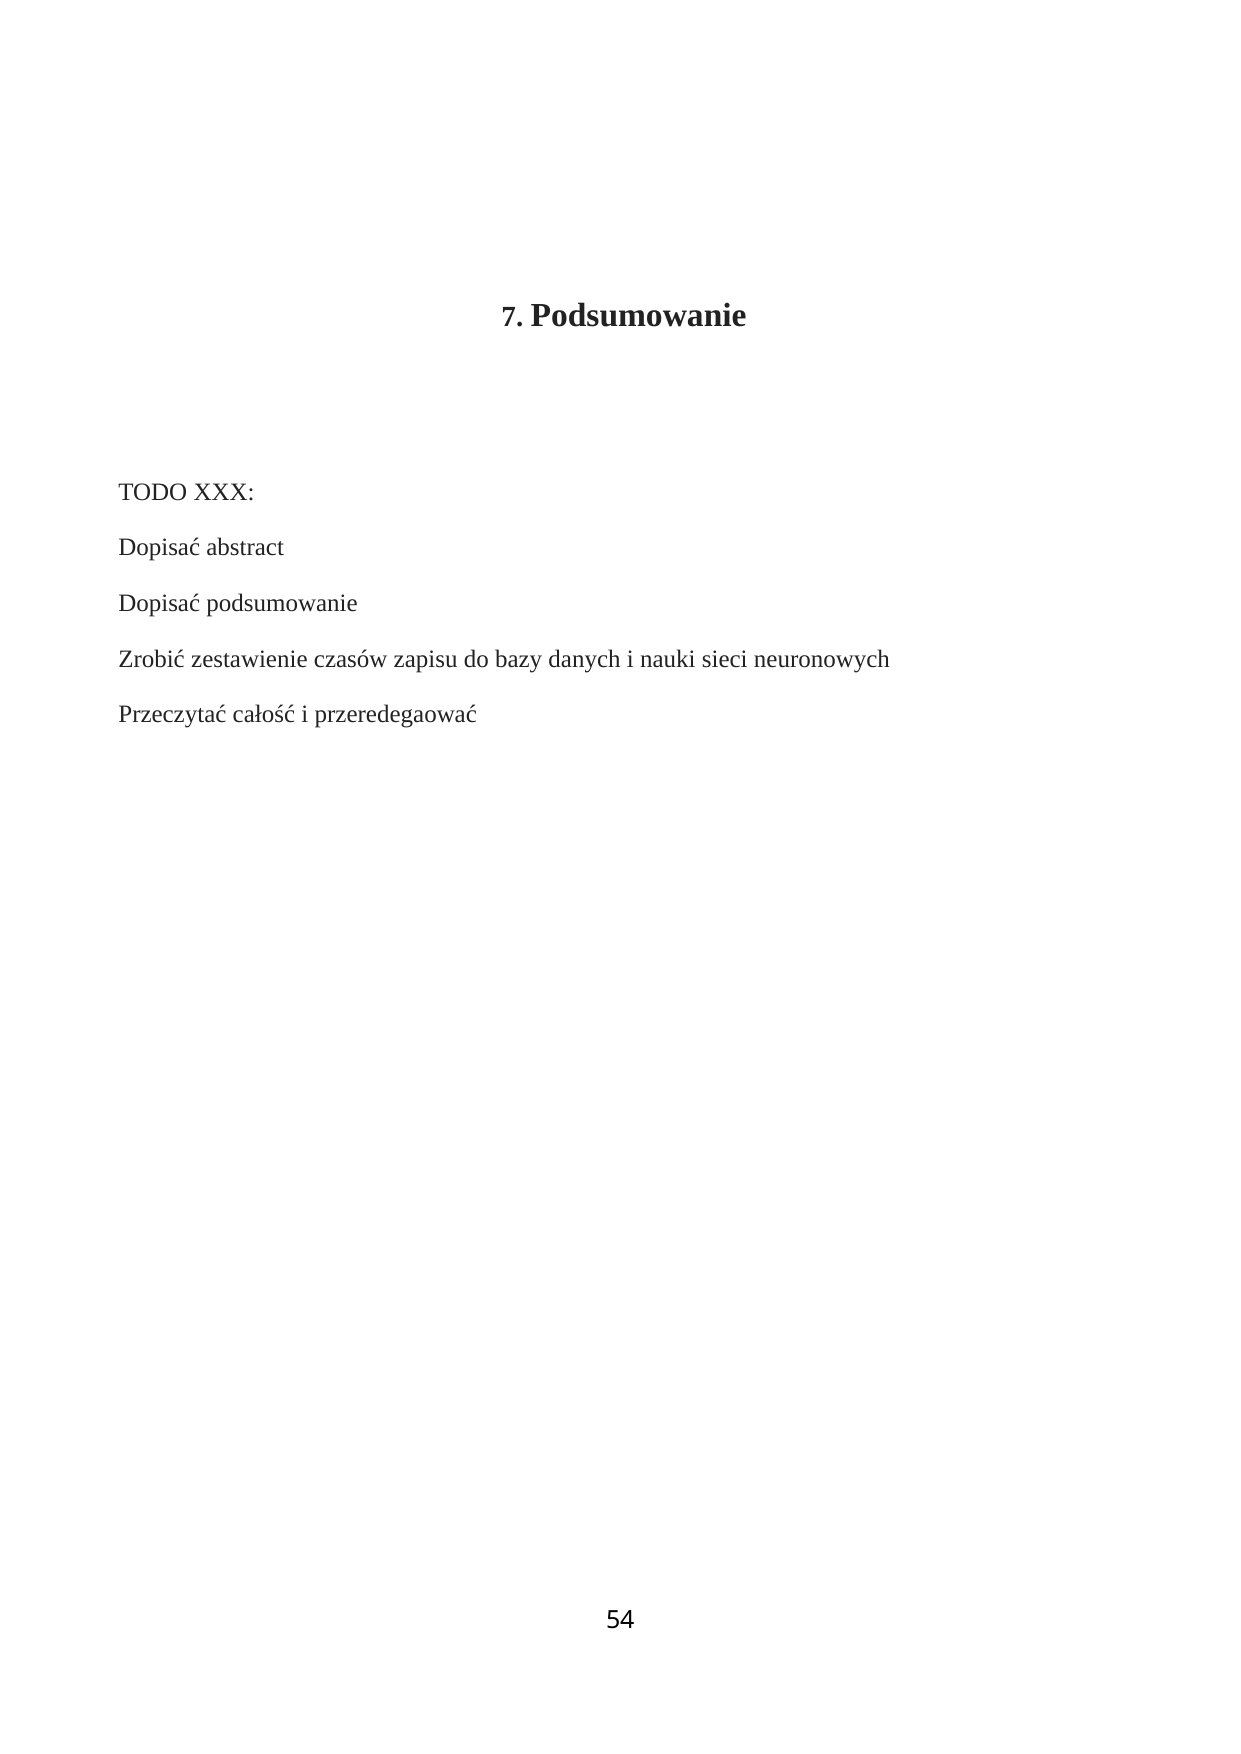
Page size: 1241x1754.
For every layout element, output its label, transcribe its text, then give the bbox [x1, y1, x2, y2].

text Przeczytać całość i przeredegaować [118, 699, 1122, 728]
text Zrobić zestawienie czasów zapisu do bazy danych i nauki sieci neuronowych [118, 644, 1122, 672]
subtitle Podsumowanie [118, 295, 1122, 334]
text TODO XXX: [118, 477, 1122, 506]
text Dopisać podsumowanie [118, 588, 1122, 617]
text Dopisać abstract [118, 532, 1122, 561]
